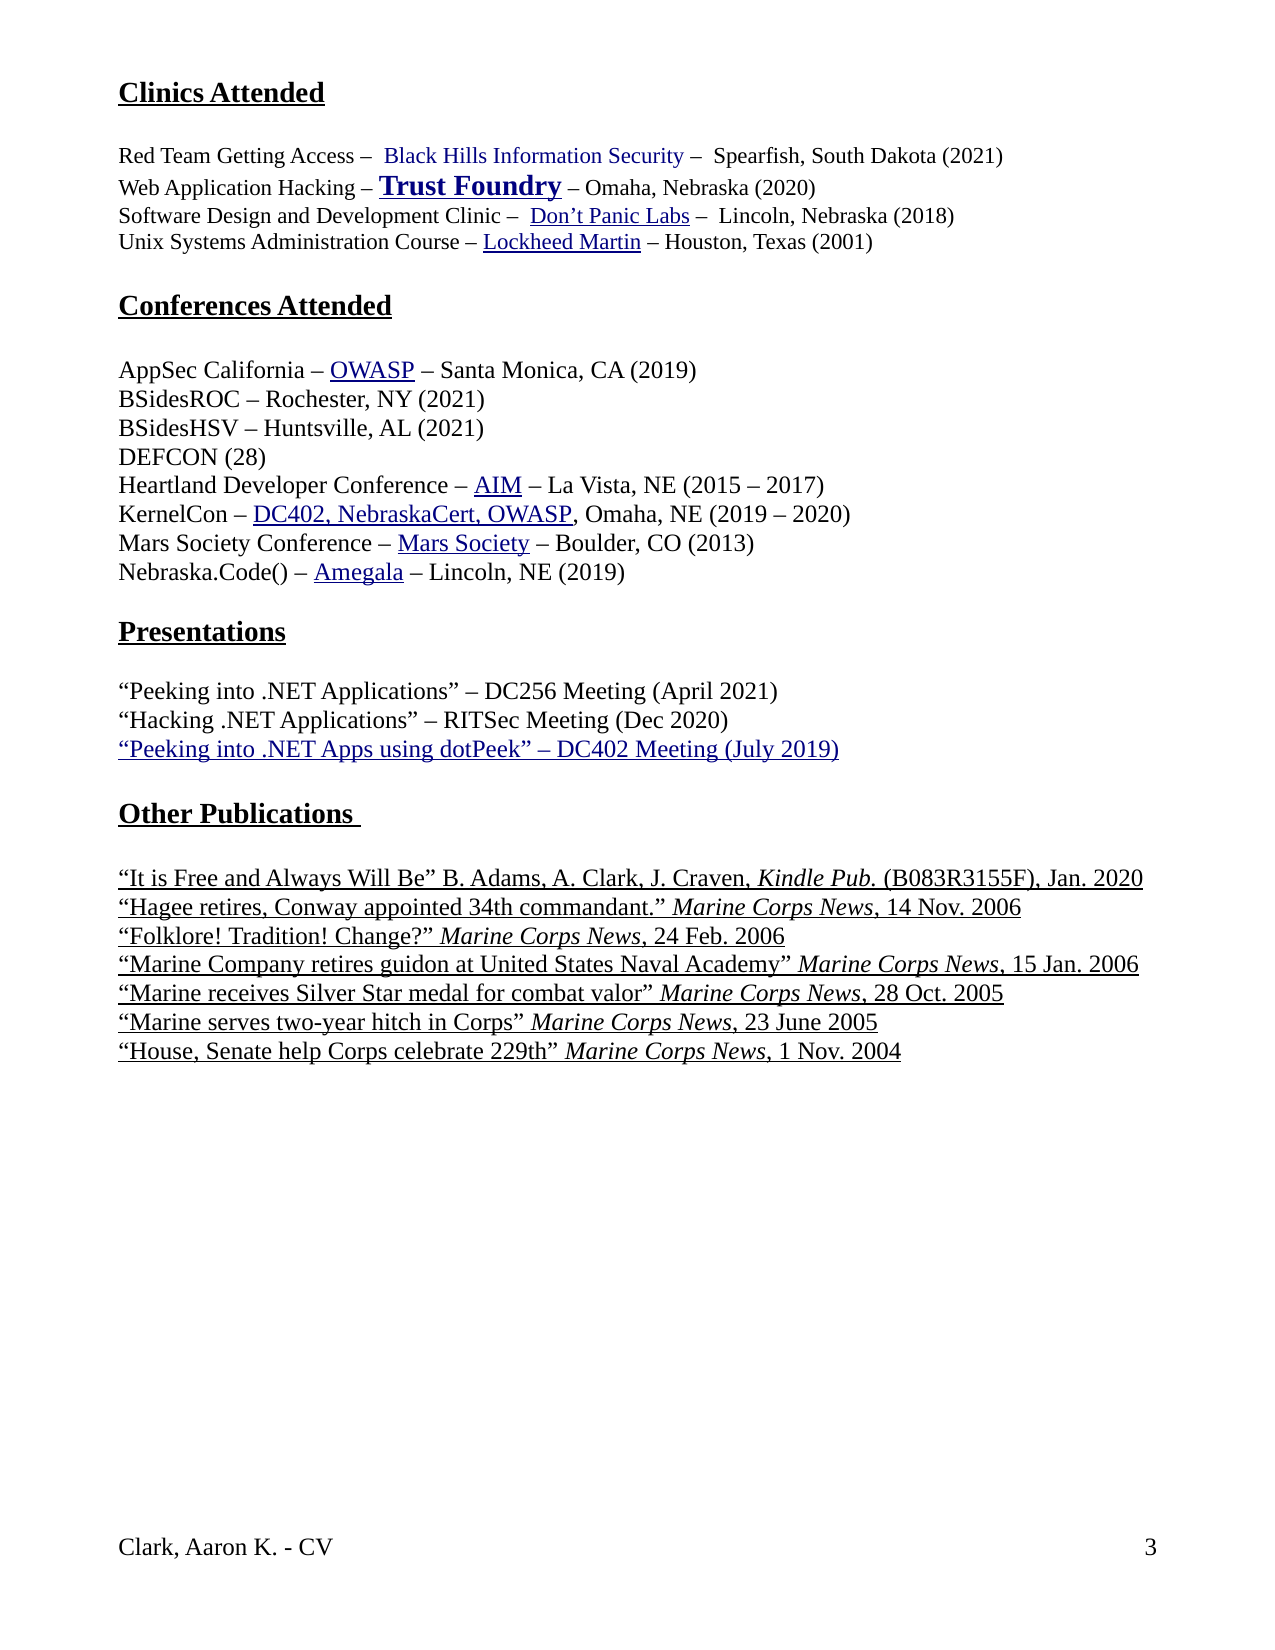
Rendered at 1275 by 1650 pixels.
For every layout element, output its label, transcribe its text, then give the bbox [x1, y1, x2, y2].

text “Peeking into .NET Applications” – DC256 Meeting (April 2021) “Hacking .NET Applications” – RITSec Meeting (Dec 2020) [118, 676, 1157, 734]
text Software Design and Development Clinic – Don’t Panic Labs – Lincoln, Nebraska (2018) Unix Systems Administration Course – Lockheed Martin – Houston, Texas (2001) [118, 202, 1157, 255]
text Heartland Developer Conference – AIM – La Vista, NE (2015 – 2017) KernelCon – DC402, NebraskaCert, OWASP, Omaha, NE (2019 – 2020) [118, 470, 1157, 528]
text “Marine Company retires guidon at United States Naval Academy” Marine Corps News, 15 Jan. 2006 [118, 949, 1157, 978]
text Conferences Attended [118, 288, 1157, 322]
text BSidesROC – Rochester, NY (2021) BSidesHSV – Huntsville, AL (2021) [118, 384, 1157, 442]
text Web Application Hacking – Trust Foundry – Omaha, Nebraska (2020) [118, 168, 1157, 202]
text AppSec California – OWASP – Santa Monica, CA (2019) [118, 355, 1157, 384]
text Clinics Attended [118, 75, 1157, 108]
text Mars Society Conference – Mars Society – Boulder, CO (2013) Nebraska.Code() – Amegala – Lincoln, NE (2019) [118, 528, 1157, 585]
text Other Publications [118, 796, 1157, 863]
text “Peeking into .NET Apps using dotPeek” – DC402 Meeting (July 2019) [118, 734, 1157, 763]
text “Hagee retires, Conway appointed 34th commandant.” Marine Corps News, 14 Nov. 2006 [118, 892, 1157, 921]
text “It is Free and Always Will Be” B. Adams, A. Clark, J. Craven, Kindle Pub. (B083R3155F), Jan. 2020 [118, 863, 1157, 892]
text DEFCON (28) [118, 442, 1157, 470]
text “House, Senate help Corps celebrate 229th” Marine Corps News, 1 Nov. 2004 [118, 1036, 1157, 1064]
text “Marine receives Silver Star medal for combat valor” Marine Corps News, 28 Oct. 2005 [118, 978, 1157, 1007]
text Red Team Getting Access – Black Hills Information Security – Spearfish, South Dakota (2021) [118, 142, 1157, 168]
text “Folklore! Tradition! Change?” Marine Corps News, 24 Feb. 2006 [118, 921, 1157, 949]
text “Marine serves two-year hitch in Corps” Marine Corps News, 23 June 2005 [118, 1007, 1157, 1036]
text Presentations [118, 614, 1157, 648]
